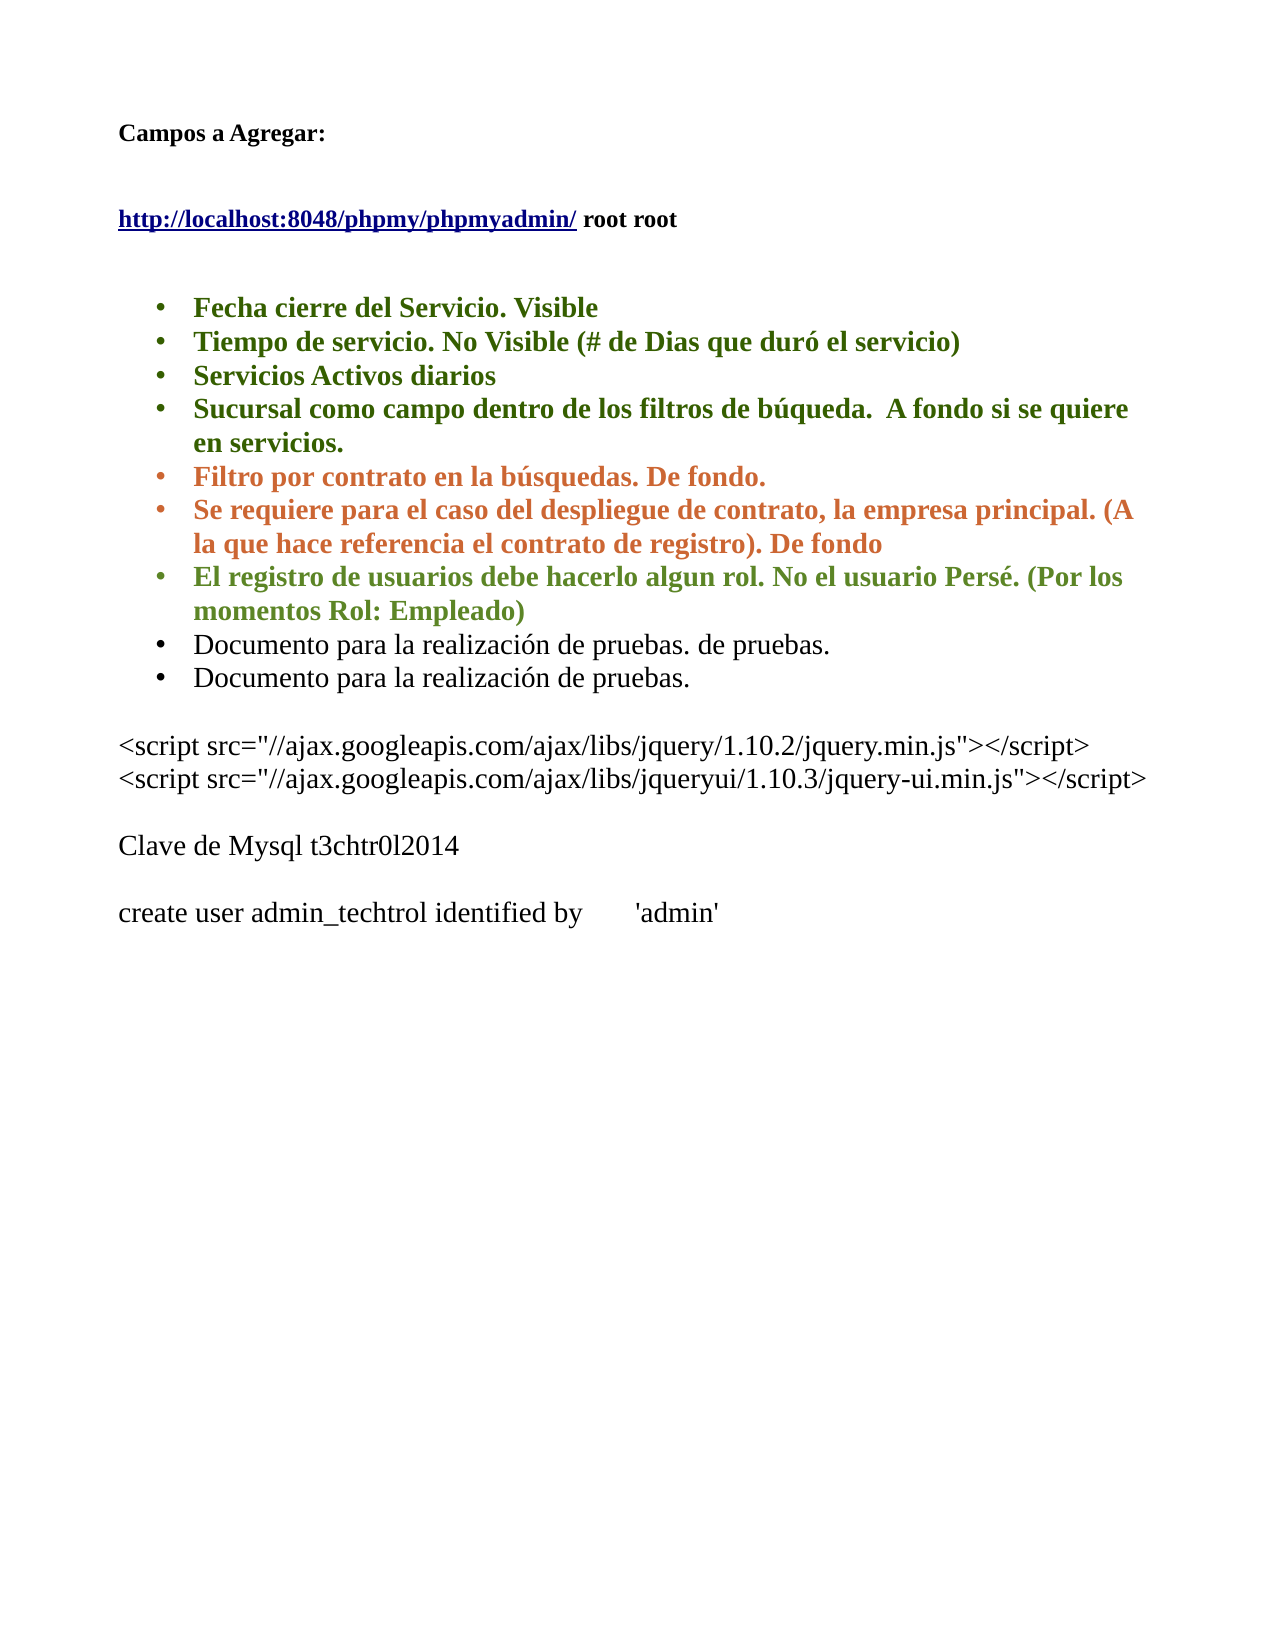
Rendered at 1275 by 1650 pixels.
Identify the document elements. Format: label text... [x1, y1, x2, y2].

text http://localhost:8048/phpmy/phpmyadmin/ root root [118, 204, 1157, 233]
list Sucursal como campo dentro de los filtros de búqueda. A fondo si se quiere en servicios. [156, 392, 1157, 459]
text <script src="//ajax.googleapis.com/ajax/libs/jquery/1.10.2/jquery.min.js"></script> [118, 728, 1157, 761]
list Documento para la realización de pruebas. de pruebas. [156, 627, 1157, 660]
text Clave de Mysql t3chtr0l2014 [118, 828, 1157, 862]
list Fecha cierre del Servicio. Visible [156, 291, 1157, 324]
list Servicios Activos diarios [156, 358, 1157, 392]
text Campos a Agregar: [118, 118, 1157, 147]
text <script src="//ajax.googleapis.com/ajax/libs/jqueryui/1.10.3/jquery-ui.min.js"></script> [118, 761, 1157, 795]
list Documento para la realización de pruebas. [156, 660, 1157, 694]
list Se requiere para el caso del despliegue de contrato, la empresa principal. (A la que hace referencia el contrato de registro). De fondo [156, 492, 1157, 559]
list El registro de usuarios debe hacerlo algun rol. No el usuario Persé. (Por los momentos Rol: Empleado) [156, 559, 1157, 627]
list Tiempo de servicio. No Visible (# de Dias que duró el servicio) [156, 324, 1157, 358]
list Filtro por contrato en la búsquedas. De fondo. [156, 459, 1157, 492]
text create user admin_techtrol identified by 'admin' [118, 895, 1157, 929]
